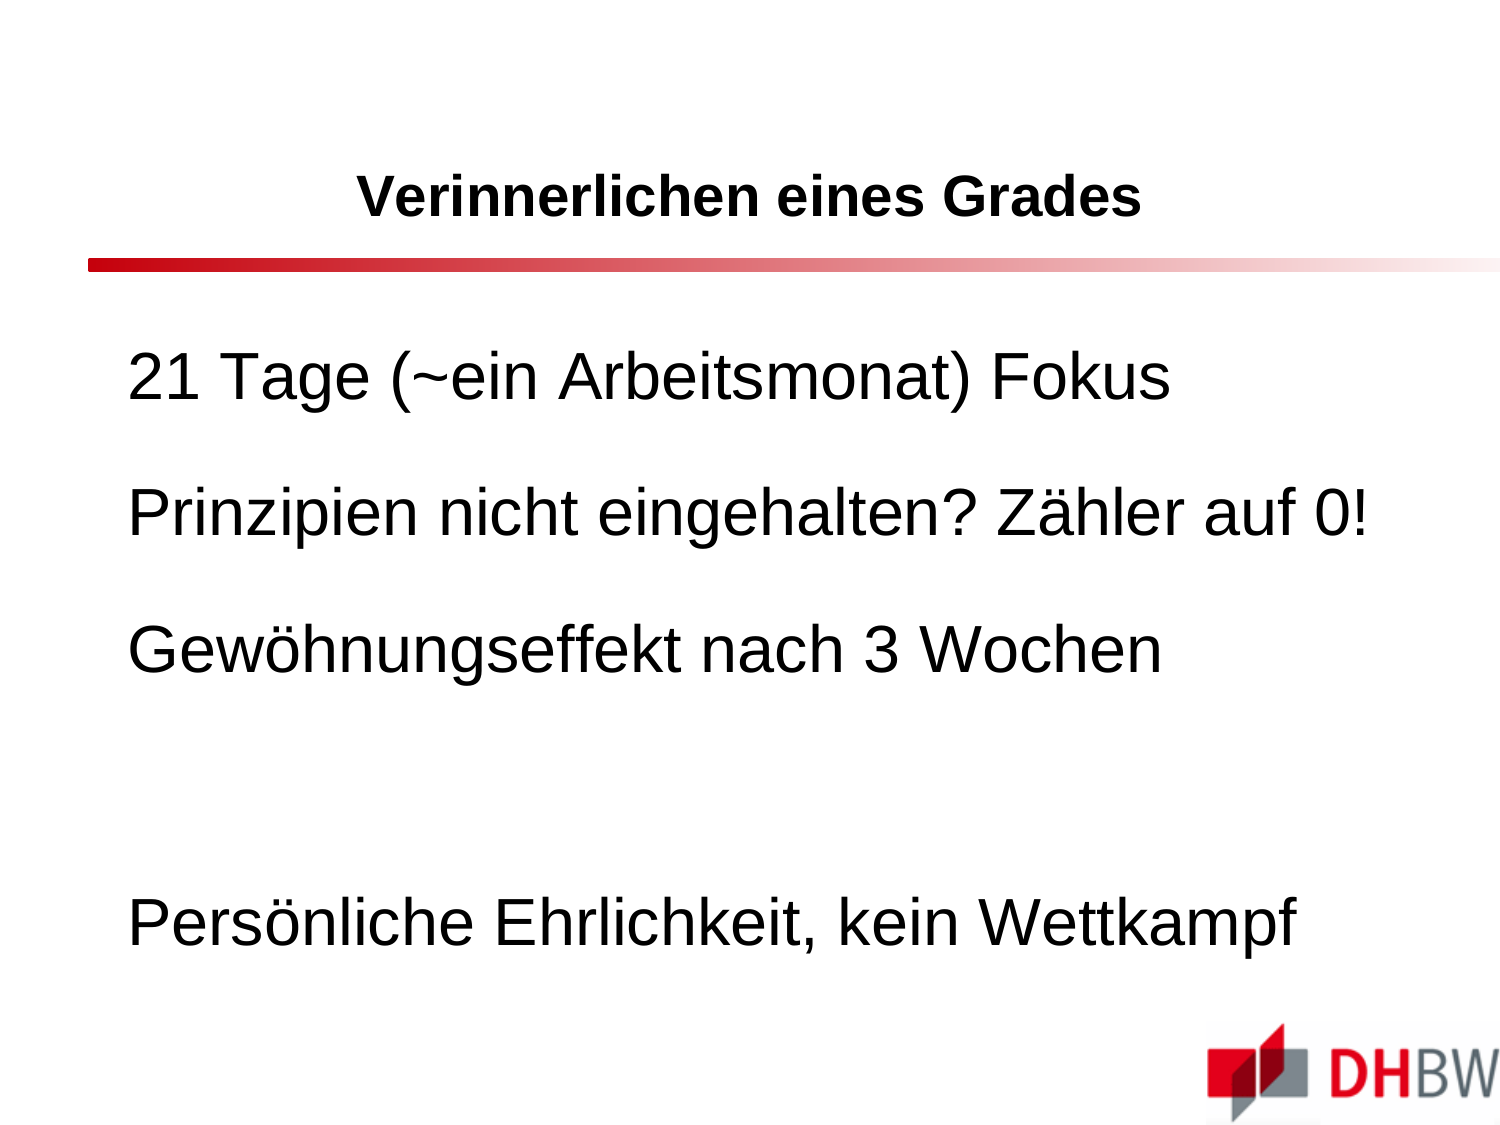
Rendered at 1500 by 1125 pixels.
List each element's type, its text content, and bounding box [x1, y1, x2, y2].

list 21 Tage (~ein Arbeitsmonat) Fokus Prinzipien nicht eingehalten? Zähler auf 0! Gewöhnungseffekt nach 3 Wochen Persönliche Ehrlichkeit, kein Wettkampf [112, 324, 1388, 1020]
picture [1206, 1021, 1500, 1125]
title Verinnerlichen eines Grades [112, 20, 1388, 324]
